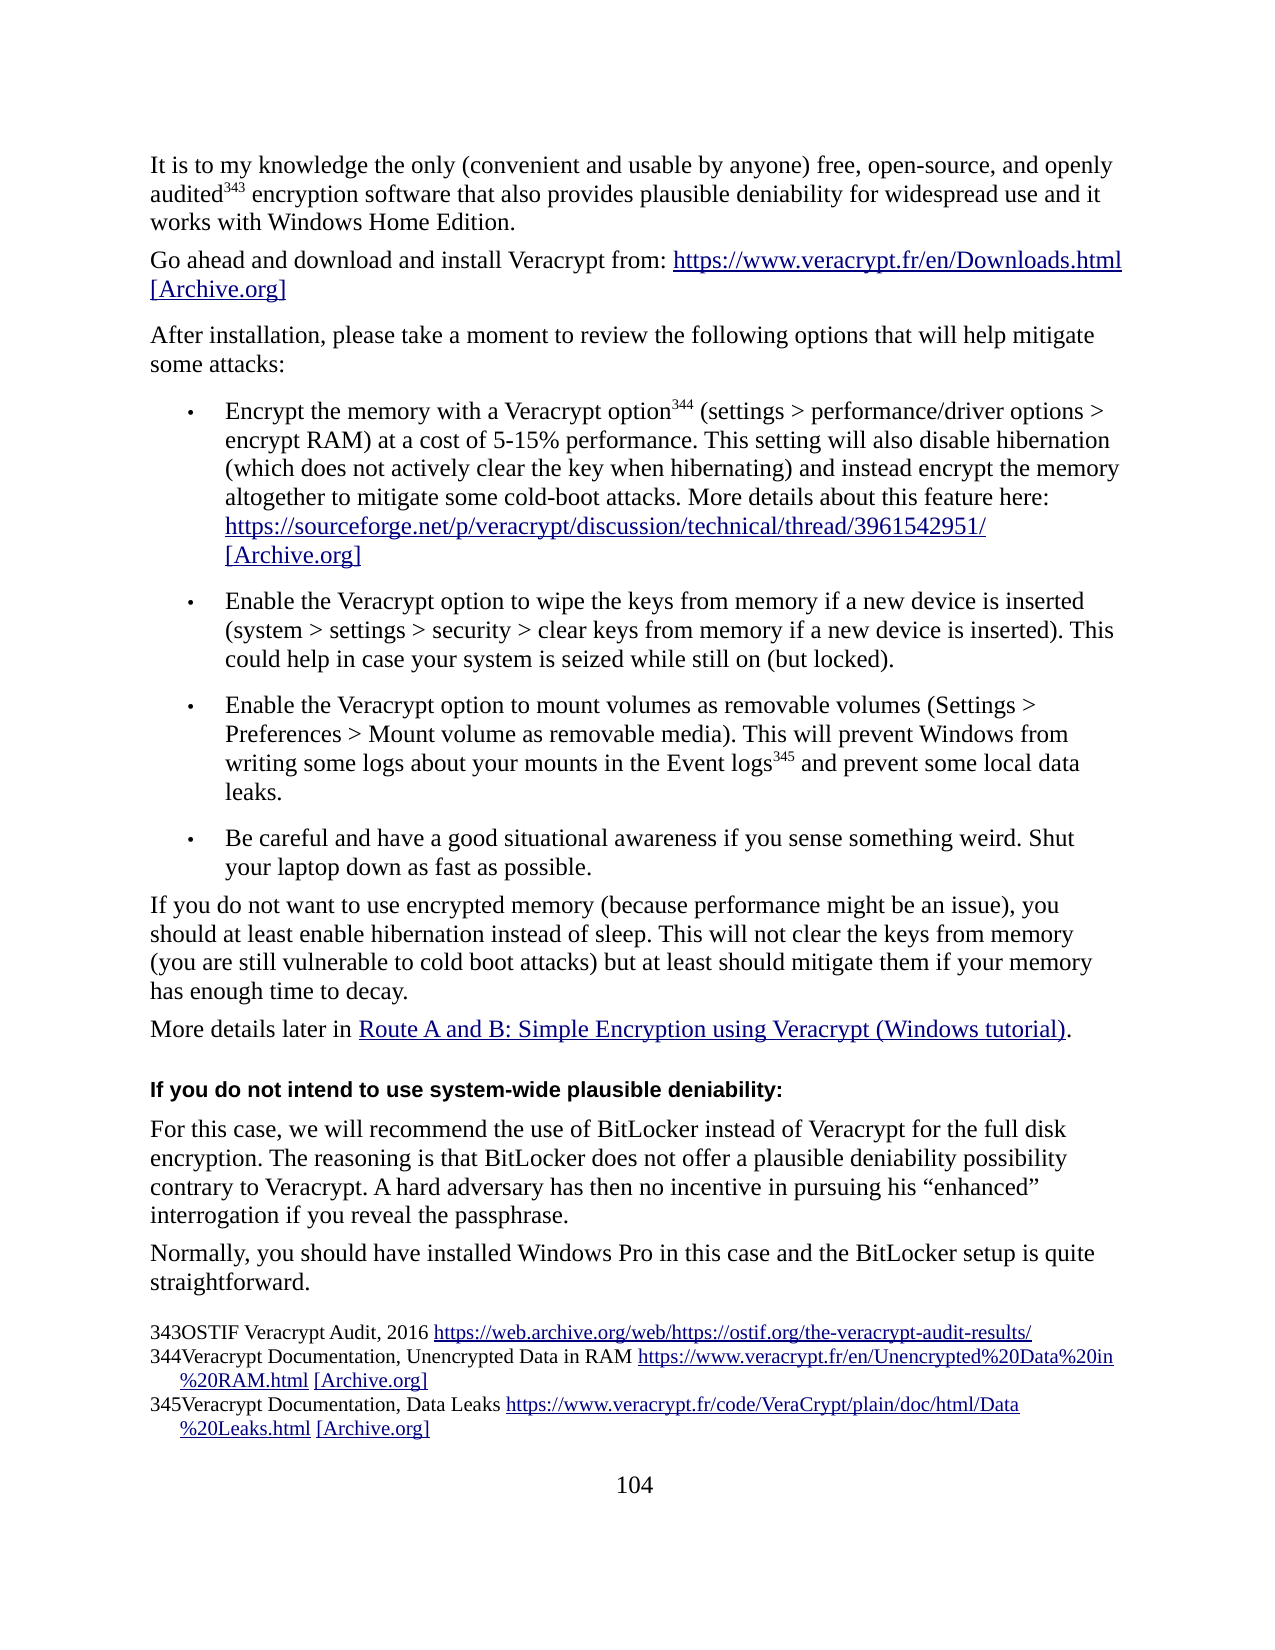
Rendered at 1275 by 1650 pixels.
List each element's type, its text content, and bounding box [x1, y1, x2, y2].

text It is to my knowledge the only (convenient and usable by anyone) free, open-source, and openly audited encryption software that also provides plausible deniability for widespread use and it works with Windows Home Edition. [150, 150, 1125, 236]
text For this case, we will recommend the use of BitLocker instead of Veracrypt for the full disk encryption. The reasoning is that BitLocker does not offer a plausible deniability possibility contrary to Veracrypt. A hard adversary has then no incentive in pursuing his “enhanced” interrogation if you reveal the passphrase. [150, 1114, 1125, 1229]
text If you do not want to use encrypted memory (because performance might be an issue), you should at least enable hibernation instead of sleep. This will not clear the keys from memory (you are still vulnerable to cold boot attacks) but at least should mitigate them if your memory has enough time to decay. [150, 890, 1125, 1005]
list Veracrypt Documentation, Unencrypted Data in RAM https://www.veracrypt.fr/en/Unencrypted%20Data%20in%20RAM.html [Archive.org] [150, 1344, 1125, 1392]
subtitle If you do not intend to use system-wide plausible deniability: [150, 1077, 1125, 1102]
text OSTIF Veracrypt Audit, 2016 https://web.archive.org/web/https://ostif.org/the-veracrypt-audit-results/ [150, 1320, 1125, 1344]
text Normally, you should have installed Windows Pro in this case and the BitLocker setup is quite straightforward. [150, 1238, 1125, 1296]
list Veracrypt Documentation, Data Leaks https://www.veracrypt.fr/code/VeraCrypt/plain/doc/html/Data%20Leaks.html [Archive.org] [150, 1392, 1125, 1440]
list Be careful and have a good situational awareness if you sense something weird. Shut your laptop down as fast as possible. [187, 823, 1125, 881]
text More details later in Route A and B: Simple Encryption using Veracrypt (Windows tutorial). [150, 1014, 1125, 1043]
list Enable the Veracrypt option to mount volumes as removable volumes (Settings > Preferences > Mount volume as removable media). This will prevent Windows from writing some logs about your mounts in the Event logs and prevent some local data leaks. [187, 691, 1125, 806]
text After installation, please take a moment to review the following options that will help mitigate some attacks: [150, 321, 1125, 378]
list Enable the Veracrypt option to wipe the keys from memory if a new device is inserted (system > settings > security > clear keys from memory if a new device is inserted). This could help in case your system is seized while still on (but locked). [187, 586, 1125, 673]
list Encrypt the memory with a Veracrypt option (settings > performance/driver options > encrypt RAM) at a cost of 5-15% performance. This setting will also disable hibernation (which does not actively clear the key when hibernating) and instead encrypt the memory altogether to mitigate some cold-boot attacks. More details about this feature here: https://sourceforge.net/p/veracrypt/discussion/technical/thread/3961542951/ [Archive.org] [187, 396, 1125, 568]
text Go ahead and download and install Veracrypt from: https://www.veracrypt.fr/en/Downloads.html [Archive.org] [150, 245, 1125, 303]
